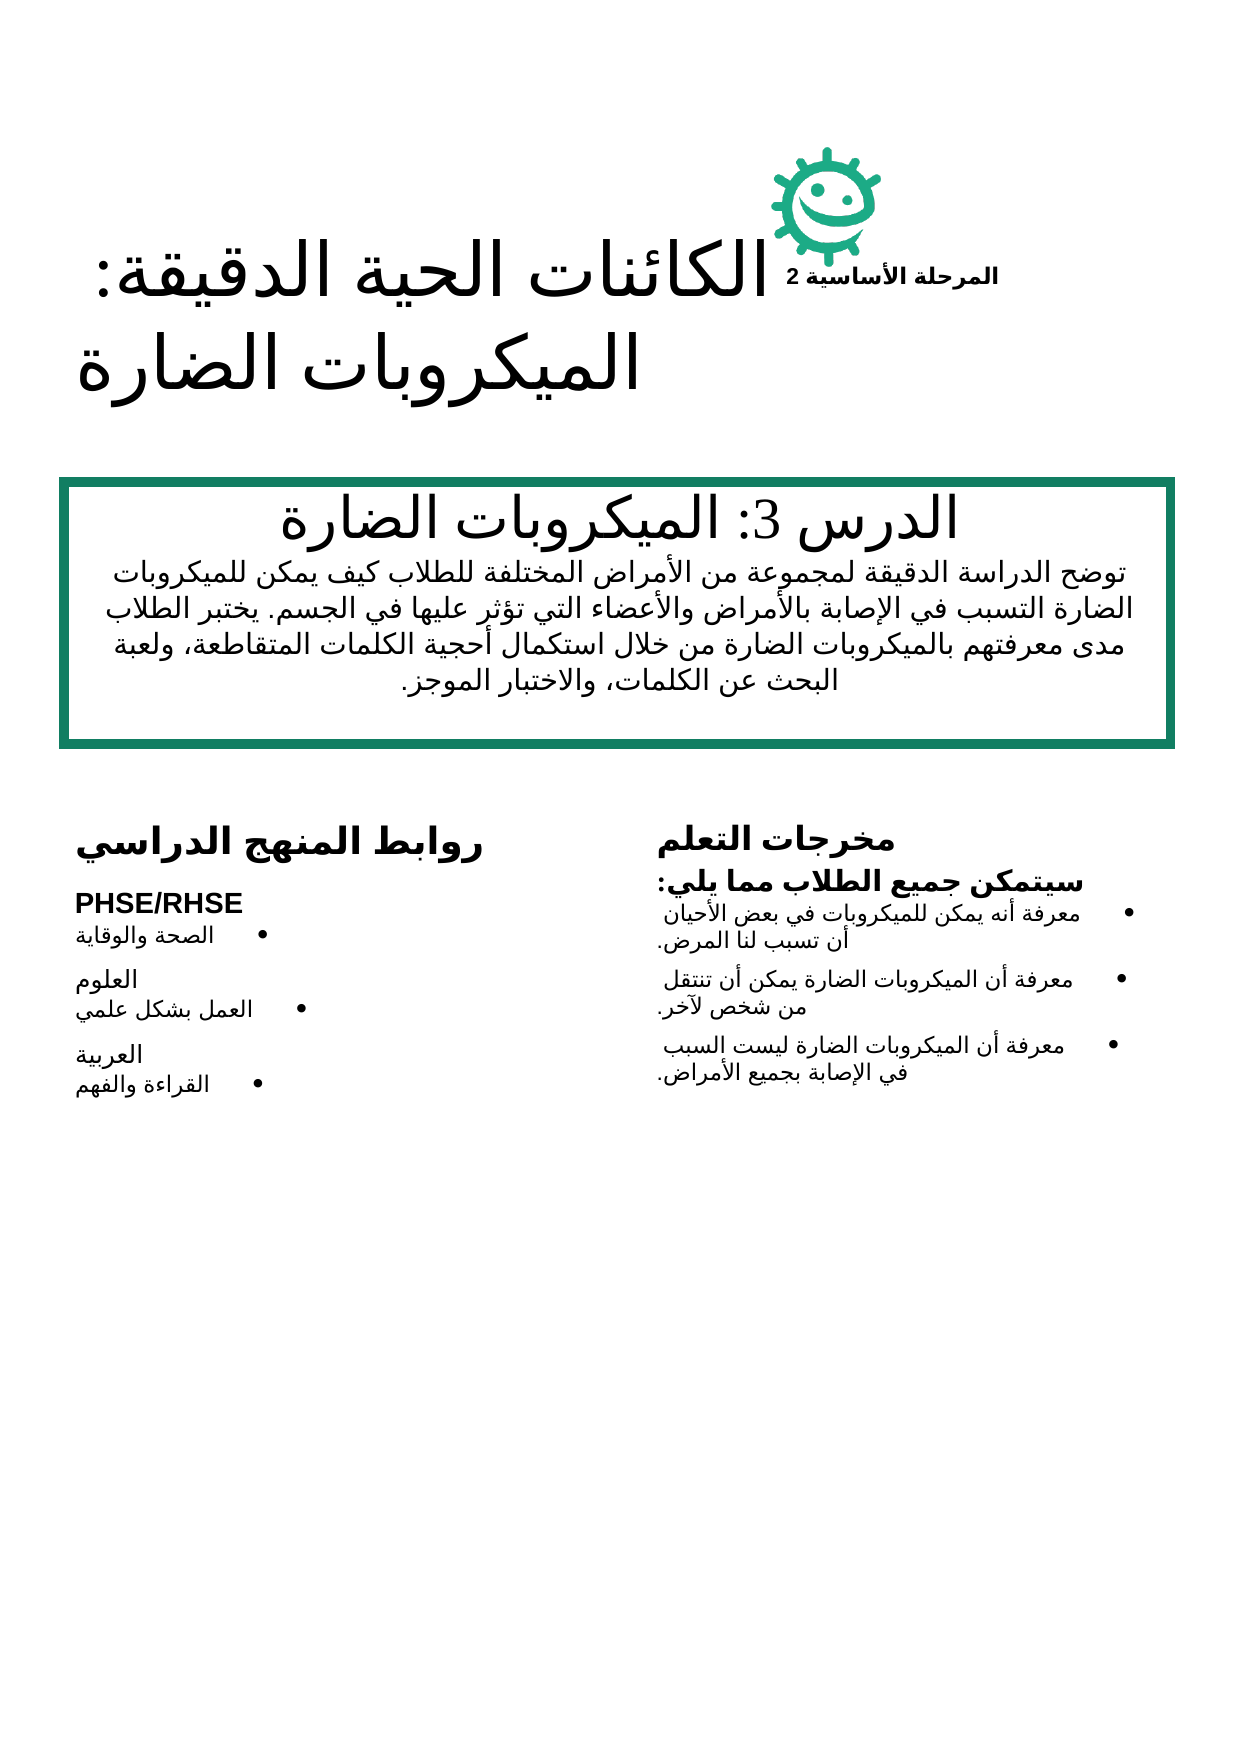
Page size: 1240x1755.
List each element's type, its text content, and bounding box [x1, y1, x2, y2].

text روابط المنهج الدراسي [75, 819, 583, 862]
subtitle الدرس 3: الميكروبات الضارة [75, 487, 1164, 551]
list الصحة والوقاية [75, 922, 546, 949]
list معرفة أن الميكروبات الضارة ليست السبب في الإصابة بجميع الأمراض. [657, 1032, 1127, 1085]
list معرفة أنه يمكن للميكروبات في بعض الأحيان أن تسبب لنا المرض. [657, 900, 1127, 953]
text توضح الدراسة الدقيقة لمجموعة من الأمراض المختلفة للطلاب كيف يمكن للميكروبات الضارة التسبب في الإصابة بالأمراض والأعضاء التي تؤثر عليها في الجسم. يختبر الطلاب مدى معرفتهم بالميكروبات الضارة من خلال استكمال أحجية الكلمات المتقاطعة، ولعبة البحث عن الكلمات، والاختبار الموجز. [75, 555, 1164, 696]
subtitle PHSE/RHSE [75, 886, 583, 920]
subtitle العلوم [75, 966, 583, 994]
subtitle الكائنات الحية الدقيقة: الميكروبات الضارة [75, 147, 1164, 405]
list العمل بشكل علمي [75, 996, 546, 1023]
subtitle سيتمكن جميع الطلاب مما يلي: [657, 864, 1164, 898]
list معرفة أن الميكروبات الضارة يمكن أن تنتقل من شخص لآخر. [657, 966, 1127, 1019]
subtitle مخرجات التعلم [657, 819, 1164, 858]
subtitle العربية [75, 1040, 583, 1069]
list القراءة والفهم [75, 1071, 546, 1097]
